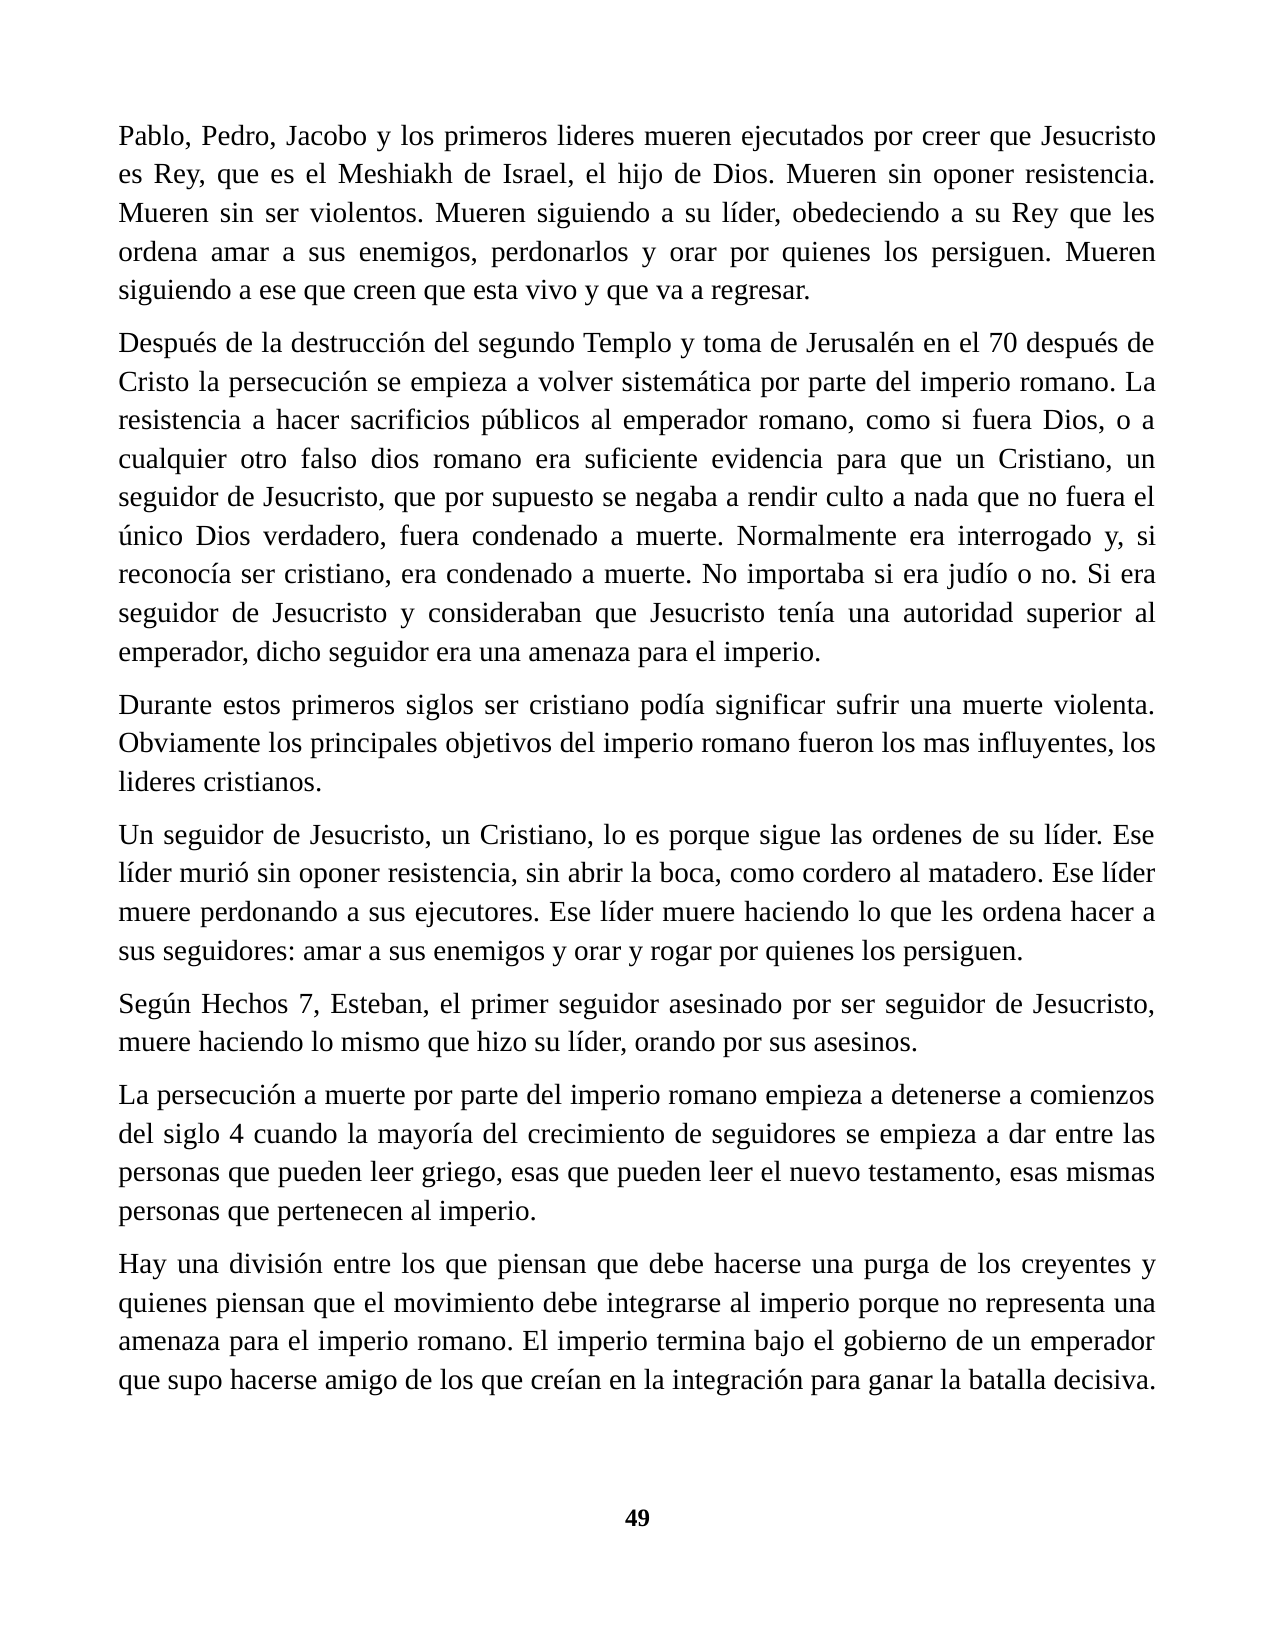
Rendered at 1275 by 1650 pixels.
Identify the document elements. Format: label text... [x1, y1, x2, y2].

text Durante estos primeros siglos ser cristiano podía significar sufrir una muerte violenta. Obviamente los principales objetivos del imperio romano fueron los mas influyentes, los lideres cristianos. [118, 687, 1157, 797]
text Un seguidor de Jesucristo, un Cristiano, lo es porque sigue las ordenes de su líder. Ese líder murió sin oponer resistencia, sin abrir la boca, como cordero al matadero. Ese líder muere perdonando a sus ejecutores. Ese líder muere haciendo lo que les ordena hacer a sus seguidores: amar a sus enemigos y orar y rogar por quienes los persiguen. [118, 817, 1157, 966]
text Según Hechos 7, Esteban, el primer seguidor asesinado por ser seguidor de Jesucristo, muere haciendo lo mismo que hizo su líder, orando por sus asesinos. [118, 986, 1157, 1058]
text Después de la destrucción del segundo Templo y toma de Jerusalén en el 70 después de Cristo la persecución se empieza a volver sistemática por parte del imperio romano. La resistencia a hacer sacrificios públicos al emperador romano, como si fuera Dios, o a cualquier otro falso dios romano era suficiente evidencia para que un Cristiano, un seguidor de Jesucristo, que por supuesto se negaba a rendir culto a nada que no fuera el único Dios verdadero, fuera condenado a muerte. Normalmente era interrogado y, si reconocía ser cristiano, era condenado a muerte. No importaba si era judío o no. Si era seguidor de Jesucristo y consideraban que Jesucristo tenía una autoridad superior al emperador, dicho seguidor era una amenaza para el imperio. [118, 325, 1157, 667]
text Hay una división entre los que piensan que debe hacerse una purga de los creyentes y quienes piensan que el movimiento debe integrarse al imperio porque no representa una amenaza para el imperio romano. El imperio termina bajo el gobierno de un emperador que supo hacerse amigo de los que creían en la integración para ganar la batalla decisiva. [118, 1246, 1157, 1395]
text La persecución a muerte por parte del imperio romano empieza a detenerse a comienzos del siglo 4 cuando la mayoría del crecimiento de seguidores se empieza a dar entre las personas que pueden leer griego, esas que pueden leer el nuevo testamento, esas mismas personas que pertenecen al imperio. [118, 1077, 1157, 1227]
text Pablo, Pedro, Jacobo y los primeros lideres mueren ejecutados por creer que Jesucristo es Rey, que es el Meshiakh de Israel, el hijo de Dios. Mueren sin oponer resistencia. Mueren sin ser violentos. Mueren siguiendo a su líder, obedeciendo a su Rey que les ordena amar a sus enemigos, perdonarlos y orar por quienes los persiguen. Mueren siguiendo a ese que creen que esta vivo y que va a regresar. [118, 118, 1157, 306]
